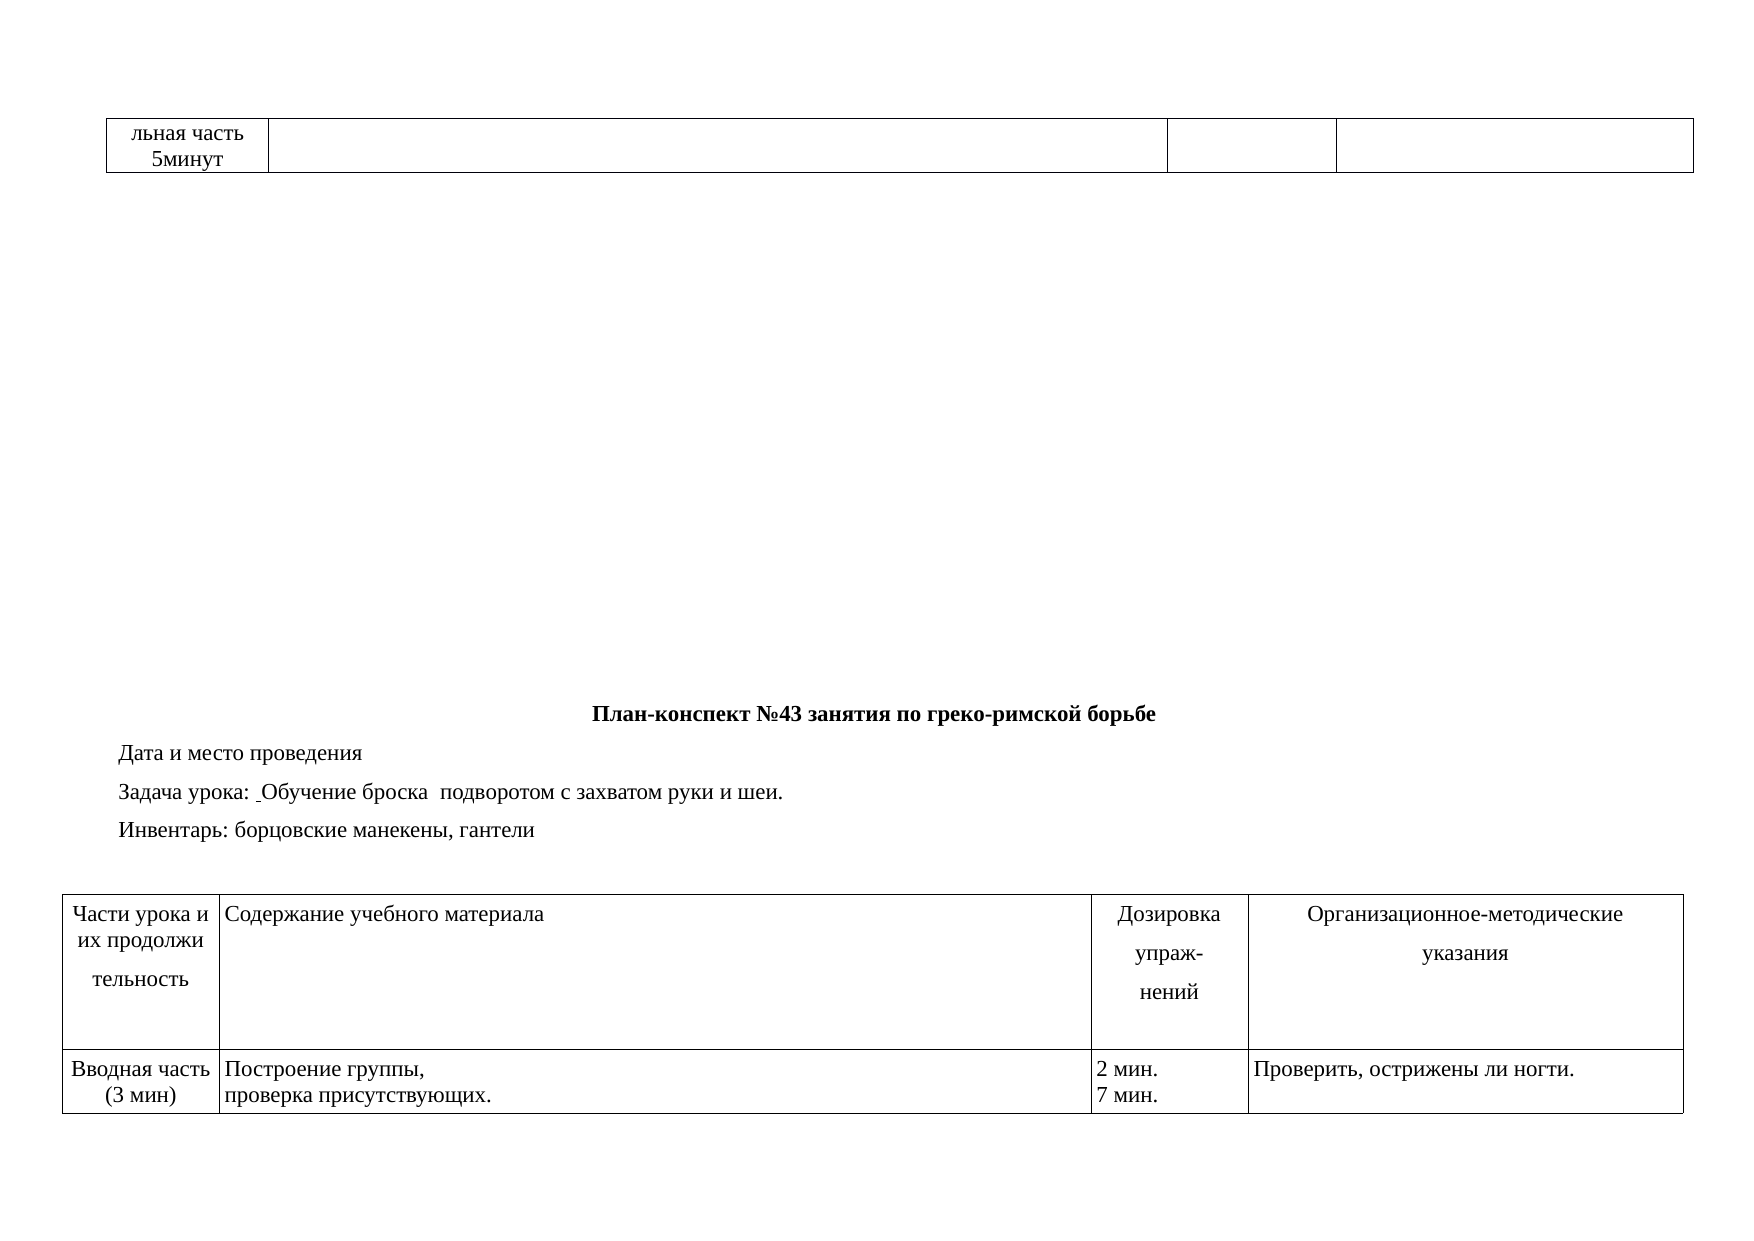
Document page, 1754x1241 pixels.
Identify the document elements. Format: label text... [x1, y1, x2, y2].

text Задача урока: Обучение броска подворотом с захватом руки и шеи. [118, 778, 1636, 804]
table_cell льная часть 5минут [107, 119, 268, 172]
table_cell [1168, 119, 1336, 172]
table_cell 2 мин. 7 мин. [1092, 1050, 1248, 1113]
table_cell Проверить, острижены ли ногти. [1249, 1050, 1683, 1113]
table_header Организационное-методические указания [1249, 895, 1683, 1049]
table_header Содержание учебного материала [220, 895, 1091, 1049]
text План-конспект №43 занятия по греко-римской борьбе [118, 700, 1636, 726]
table_cell Построение группы, проверка присутствующих. [220, 1050, 1091, 1113]
table_cell [1337, 119, 1693, 172]
text Инвентарь: борцовские манекены, гантели [118, 817, 1636, 843]
table_cell [269, 119, 1167, 172]
text Дата и место проведения [118, 739, 1636, 765]
table_header Дозировка упраж- нений [1092, 895, 1248, 1049]
table_cell Вводная часть (3 мин) [63, 1050, 219, 1113]
table_header Части урока и их продолжи тельность [63, 895, 219, 1049]
